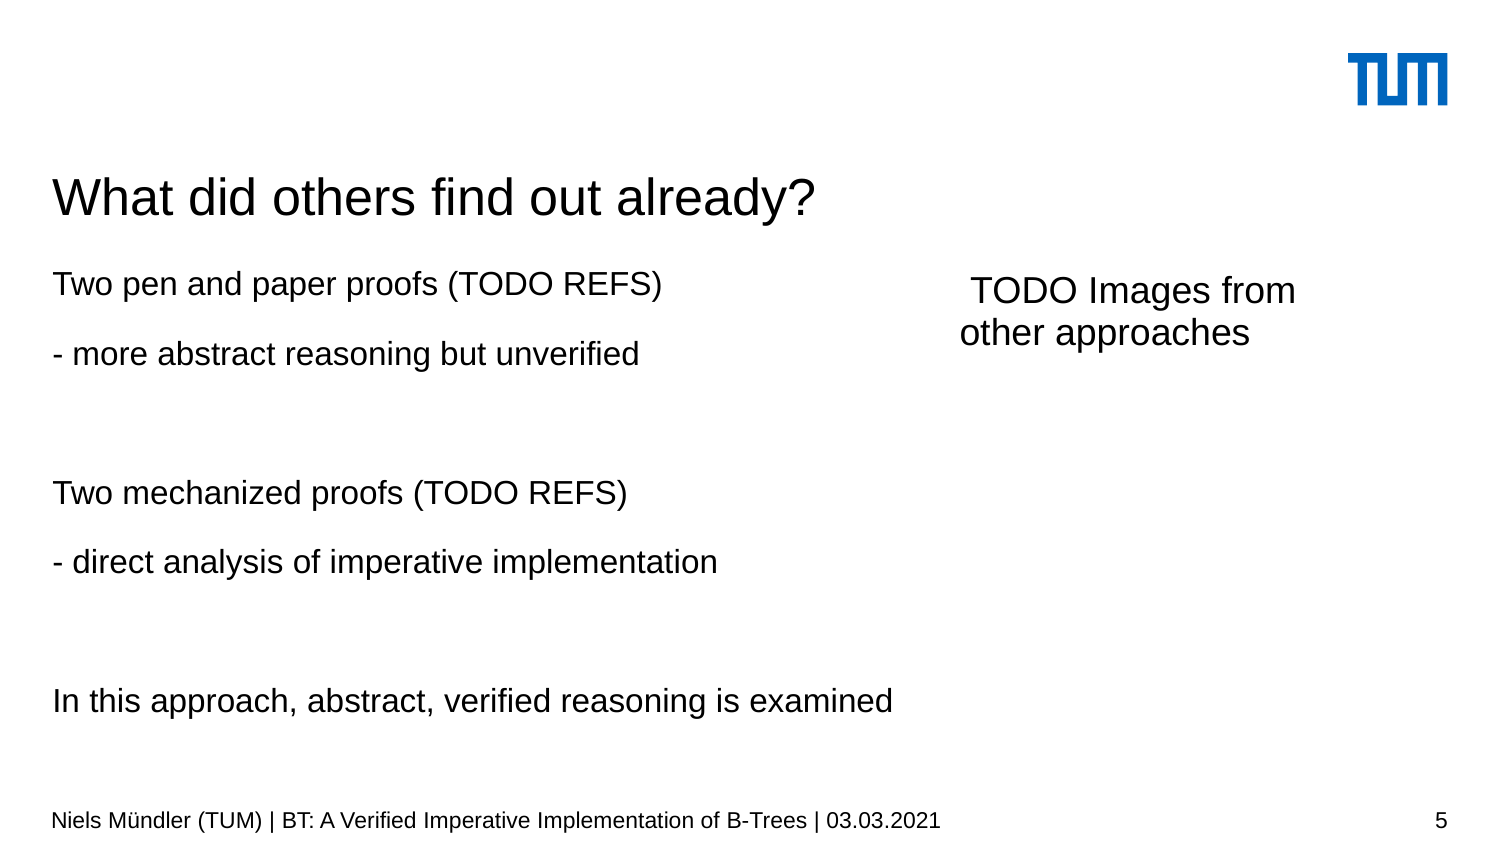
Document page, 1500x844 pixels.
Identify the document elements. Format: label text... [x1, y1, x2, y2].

title What did others find out already? [52, 159, 1449, 227]
list Two pen and paper proofs (TODO REFS) - more abstract reasoning but unverified Two mechanized proofs (TODO REFS) - direct analysis of imperative implementation In this approach, abstract, verified reasoning is examined [52, 262, 1449, 771]
text_box TODO Images from other approaches [944, 262, 1359, 362]
